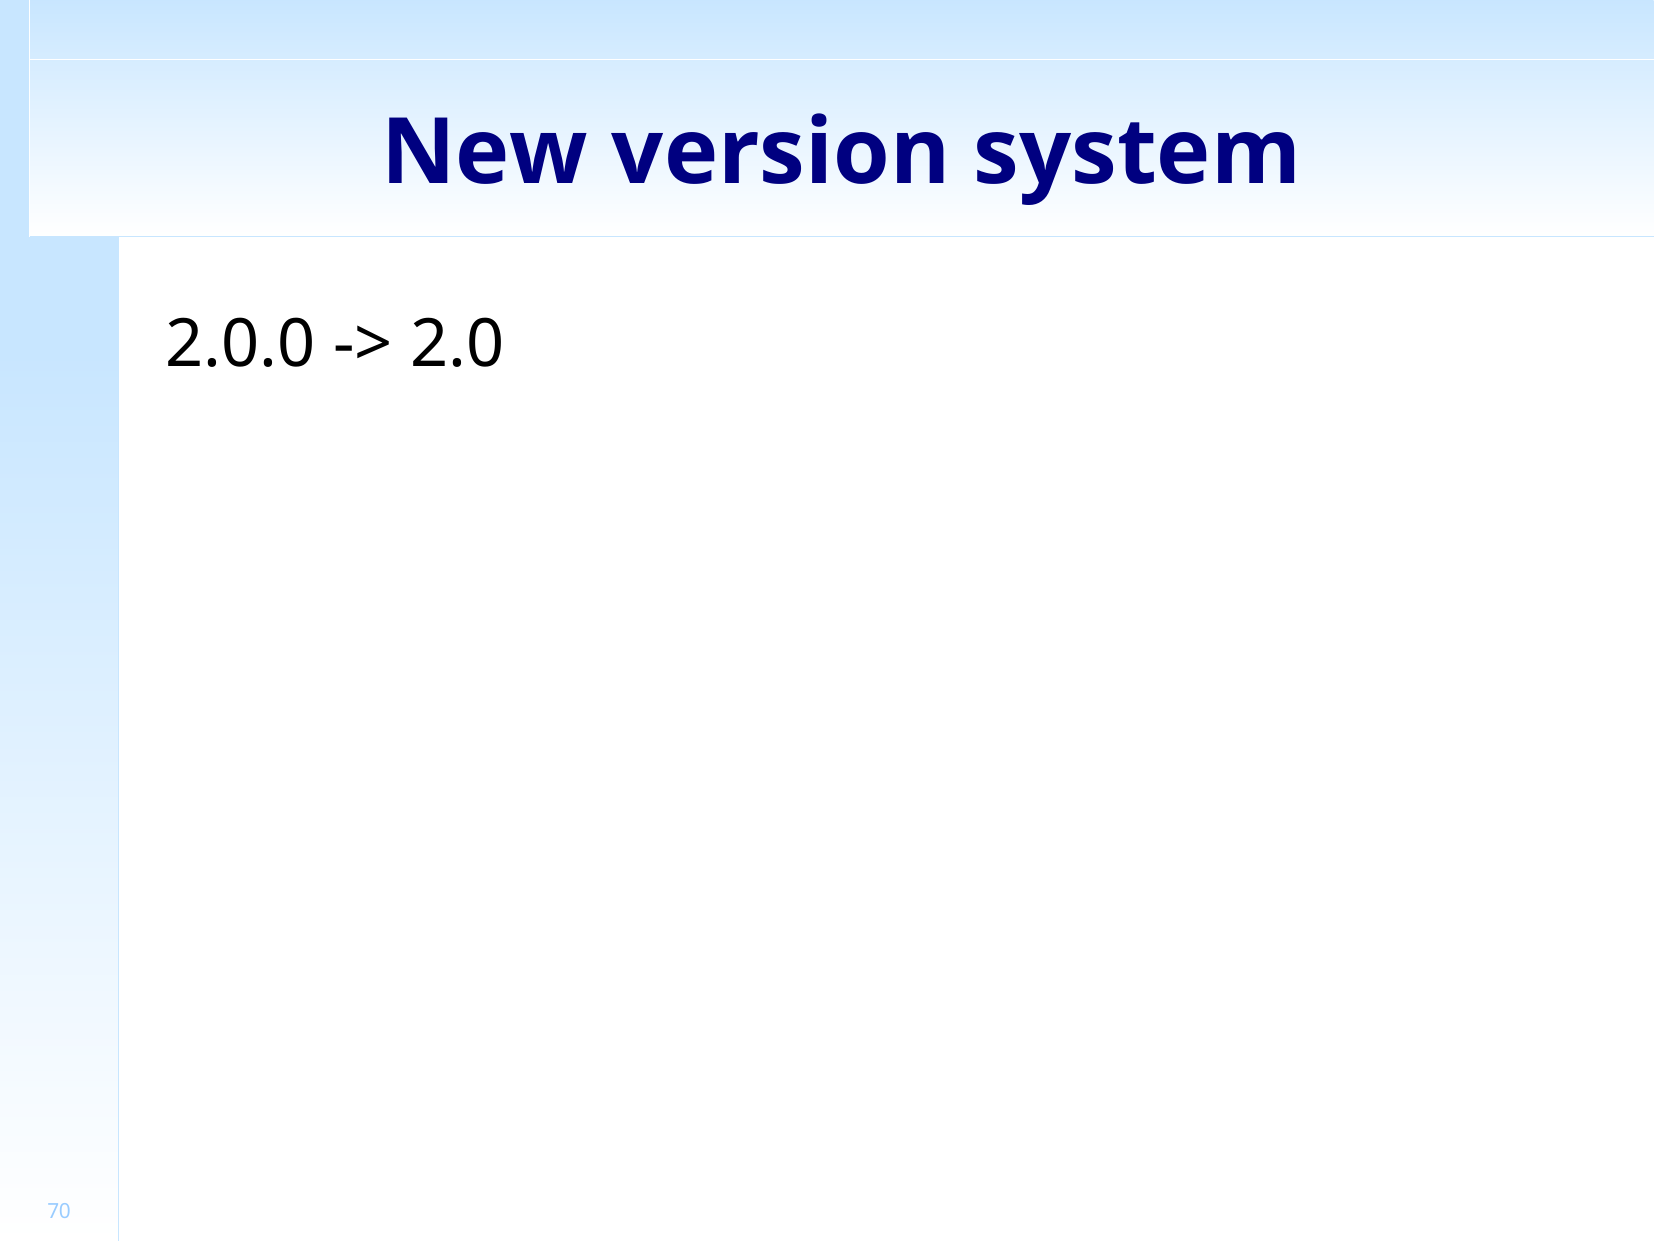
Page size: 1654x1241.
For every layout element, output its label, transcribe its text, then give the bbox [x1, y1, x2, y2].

list 2.0.0 -> 2.0 [147, 295, 1625, 1182]
title New version system [29, 59, 1654, 237]
